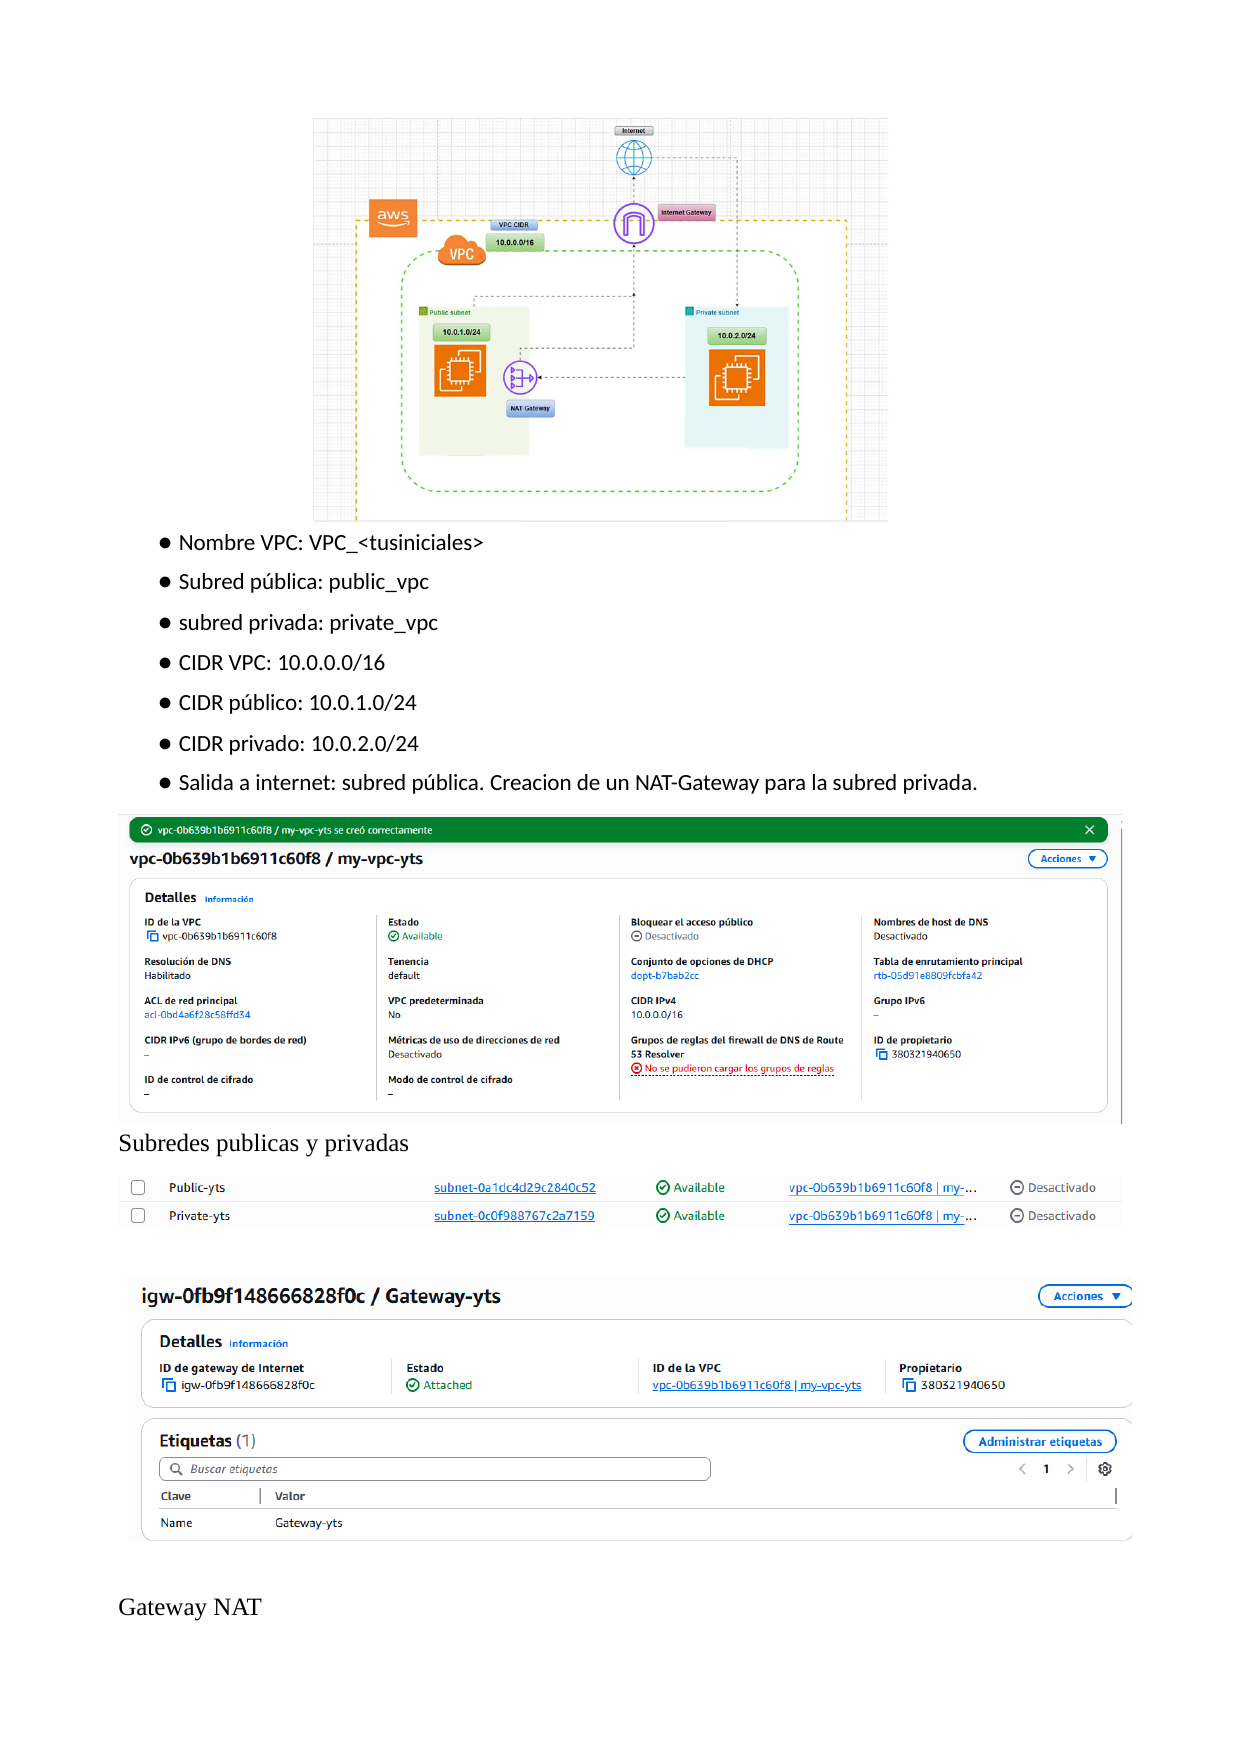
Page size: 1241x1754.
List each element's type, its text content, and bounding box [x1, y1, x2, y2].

picture [118, 812, 1123, 1124]
text ● Salida a internet: subred pública. Creacion de un NAT-Gateway para la subred privada. [157, 767, 1122, 796]
picture [127, 1276, 1132, 1541]
text [118, 802, 1122, 812]
picture [313, 118, 889, 522]
text ● CIDR privado: 10.0.2.0/24 [157, 728, 1122, 757]
text Subredes publicas y privadas [118, 1124, 1122, 1157]
picture [118, 1176, 1123, 1227]
text ● CIDR público: 10.0.1.0/24 [157, 687, 1122, 716]
text ● Subred pública: public_vpc [157, 566, 1122, 596]
text ● CIDR VPC: 10.0.0.0/16 [157, 647, 1122, 676]
text Gateway NAT [118, 1592, 1122, 1621]
text ● Nombre VPC: VPC_<tusiniciales> [157, 527, 1122, 556]
text ● subred privada: private_vpc [157, 607, 1122, 636]
